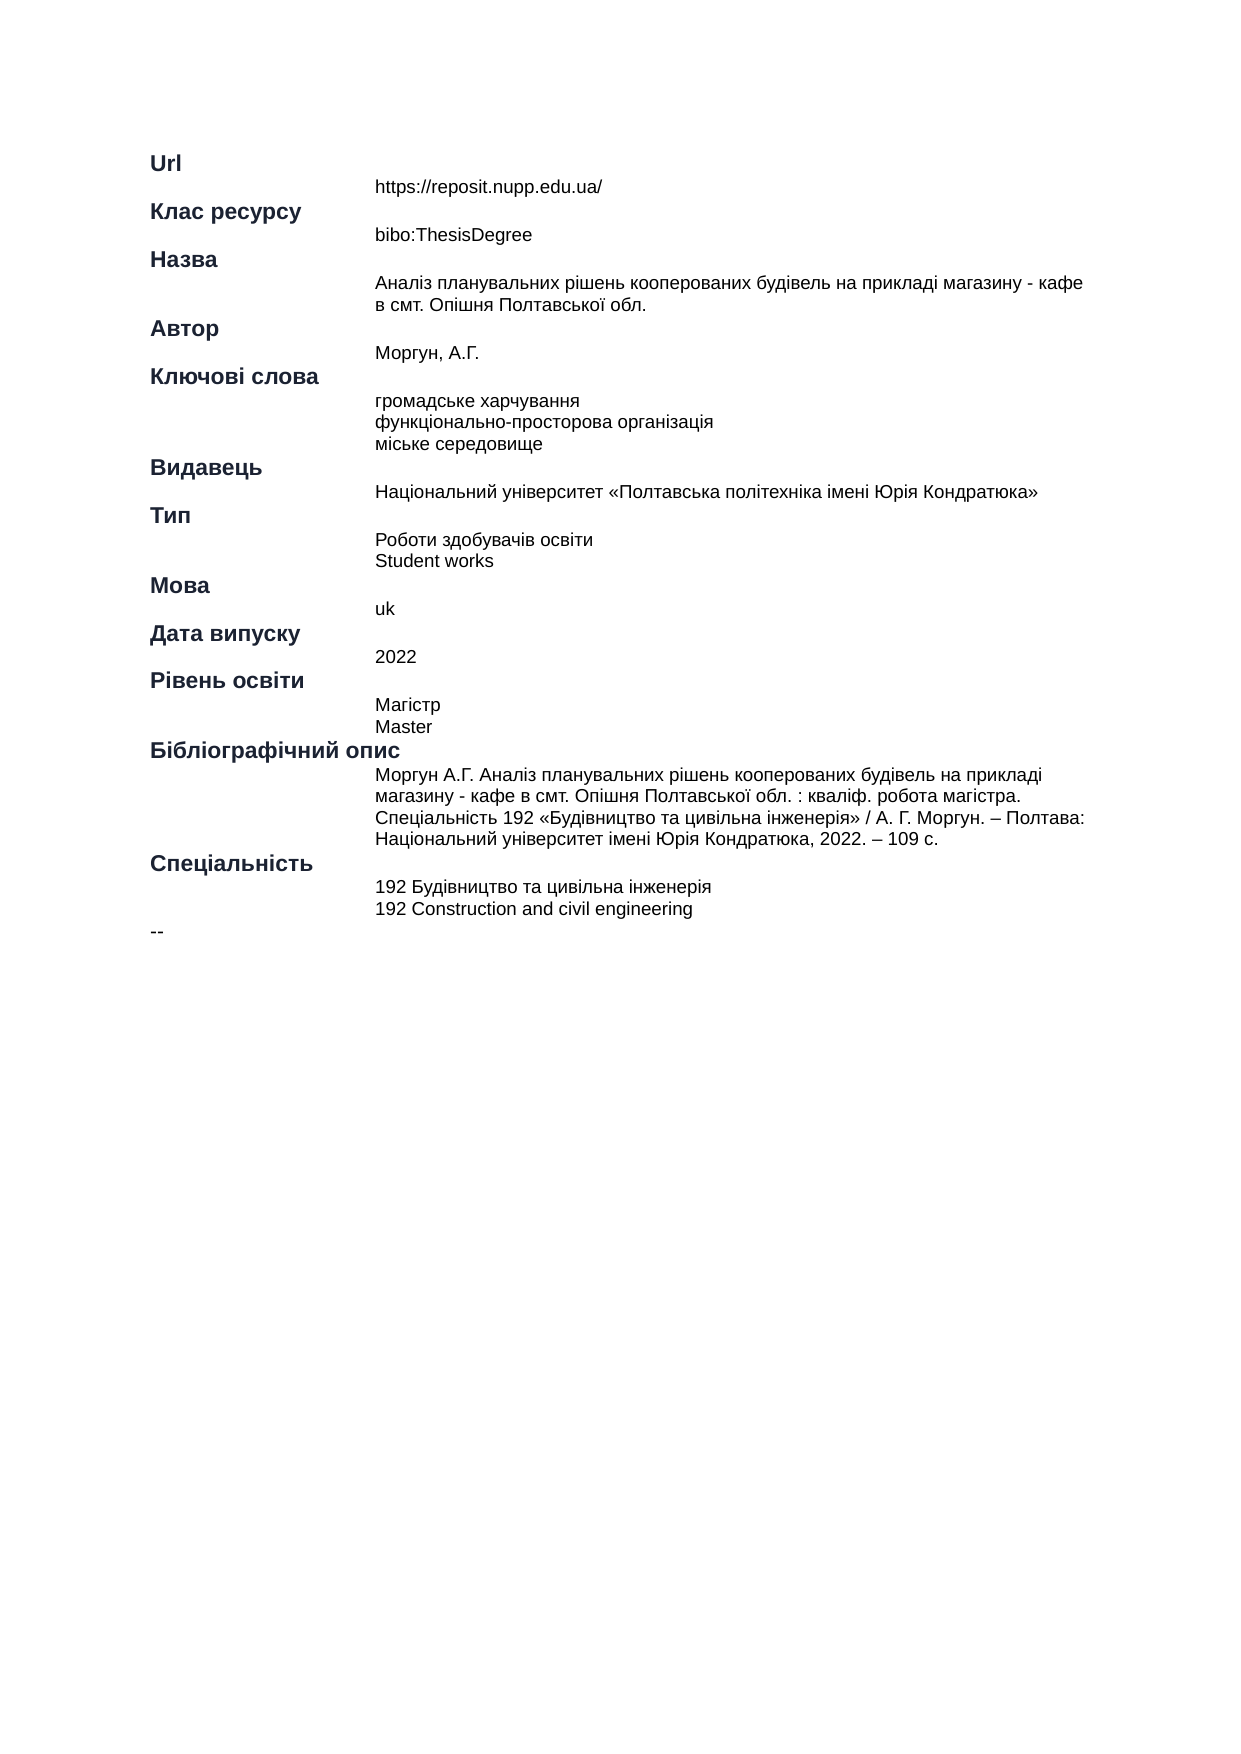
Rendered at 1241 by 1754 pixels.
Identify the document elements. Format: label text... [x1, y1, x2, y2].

text Автор [150, 315, 1090, 342]
text https://reposit.nupp.edu.ua/ [375, 176, 1090, 198]
text Назва [150, 246, 1090, 272]
text Бібліографічний опис [150, 737, 1090, 763]
text Клас ресурсу [150, 198, 1090, 224]
text Master [375, 715, 1090, 737]
text функціонально-просторова організація [375, 411, 1090, 433]
text громадське харчування [375, 389, 1090, 411]
text Url [150, 150, 1090, 176]
text Роботи здобувачів освіти [375, 528, 1090, 550]
text 2022 [375, 646, 1090, 667]
text Тип [150, 502, 1090, 528]
text Ключові слова [150, 363, 1090, 389]
text Рівень освіти [150, 667, 1090, 694]
text Магістр [375, 694, 1090, 715]
text Спеціальність [150, 849, 1090, 876]
text Student works [375, 550, 1090, 572]
text Національний університет «Полтавська політехніка імені Юрія Кондратюка» [375, 481, 1090, 502]
text 192 Будівництво та цивільна інженерія [375, 876, 1090, 897]
text bibo:ThesisDegree [375, 224, 1090, 246]
text Моргун А.Г. Аналіз планувальних рішень кооперованих будівель на прикладі магазину - кафе в смт. Опішня Полтавської обл. : кваліф. робота магістра. Спеціальність 192 «Будівництво та цивільна інженерія» / А. Г. Моргун. – Полтава: Національний університет імені Юрія Кондратюка, 2022. – 109 с. [375, 763, 1090, 849]
text Аналіз планувальних рішень кооперованих будівель на прикладі магазину - кафе в смт. Опішня Полтавської обл. [375, 272, 1090, 315]
text Мова [150, 572, 1090, 598]
text Видавець [150, 454, 1090, 481]
text міське середовище [375, 433, 1090, 454]
text uk [375, 598, 1090, 619]
text 192 Construction and civil engineering [375, 897, 1090, 919]
text Моргун, А.Г. [375, 342, 1090, 363]
text -- [150, 919, 1090, 943]
text Дата випуску [150, 619, 1090, 646]
